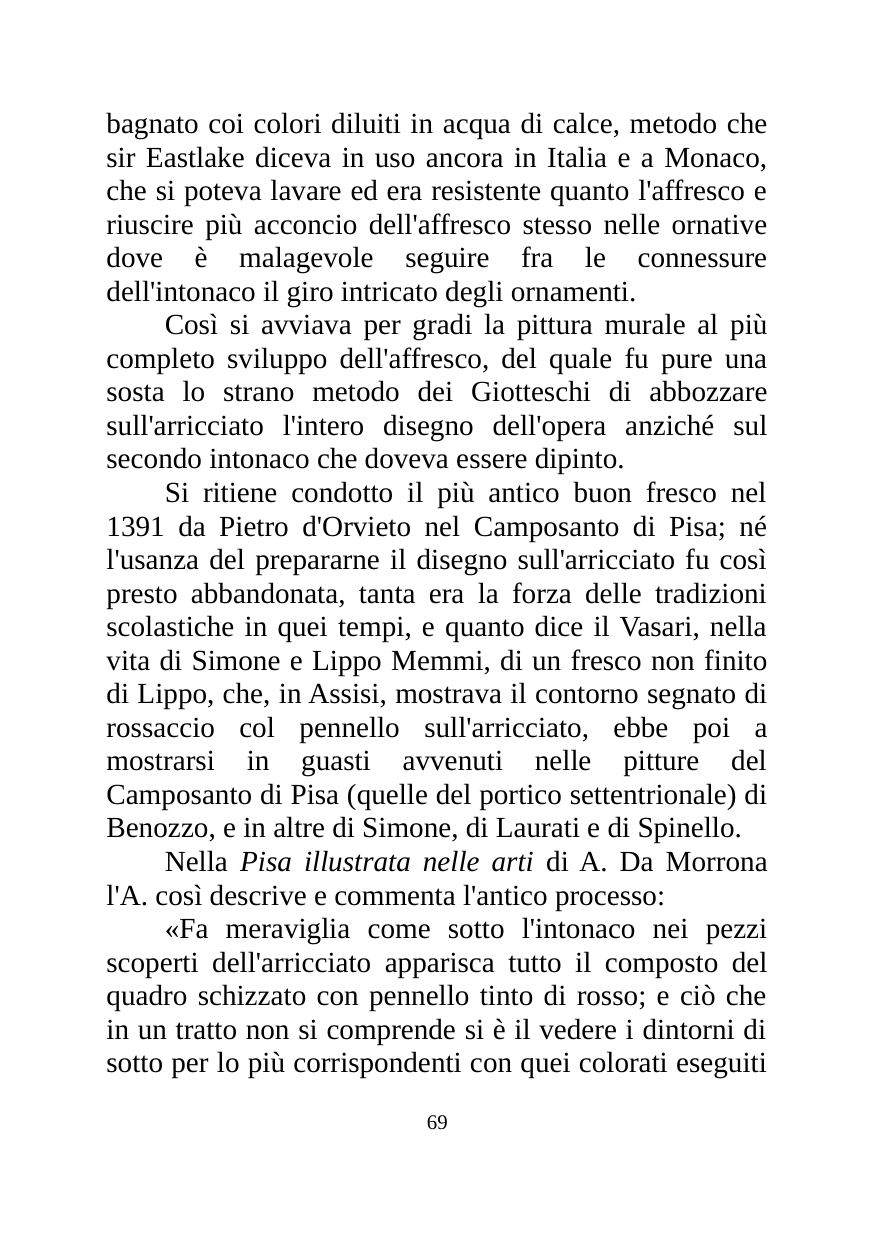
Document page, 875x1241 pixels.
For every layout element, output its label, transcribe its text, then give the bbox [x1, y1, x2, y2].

text Nella Pisa illustrata nelle arti di A. Da Morrona l'A. così descrive e commenta l'antico processo: [106, 844, 768, 911]
text Così si avviava per gradi la pittura murale al più completo sviluppo dell'affresco, del quale fu pure una sosta lo strano metodo dei Giotteschi di abbozzare sull'arricciato l'intero disegno dell'opera anziché sul secondo intonaco che doveva essere dipinto. [106, 307, 768, 475]
text bagnato coi colori diluiti in acqua di calce, metodo che sir Eastlake diceva in uso ancora in Italia e a Monaco, che si poteva lavare ed era resistente quanto l'affresco e riuscire più acconcio dell'affresco stesso nelle ornative dove è malagevole seguire fra le connessure dell'intonaco il giro intricato degli ornamenti. [106, 106, 768, 307]
text «Fa meraviglia come sotto l'intonaco nei pezzi scoperti dell'arricciato apparisca tutto il composto del quadro schizzato con pennello tinto di rosso; e ciò che in un tratto non si comprende si è il vedere i dintorni di sotto per lo più corrispondenti con quei colorati eseguiti [106, 911, 768, 1079]
text Si ritiene condotto il più antico buon fresco nel 1391 da Pietro d'Orvieto nel Camposanto di Pisa; né l'usanza del prepararne il disegno sull'arricciato fu così presto abbandonata, tanta era la forza delle tradizioni scolastiche in quei tempi, e quanto dice il Vasari, nella vita di Simone e Lippo Memmi, di un fresco non finito di Lippo, che, in Assisi, mostrava il contorno segnato di rossaccio col pennello sull'arricciato, ebbe poi a mostrarsi in guasti avvenuti nelle pitture del Camposanto di Pisa (quelle del portico settentrionale) di Benozzo, e in altre di Simone, di Laurati e di Spinello. [106, 475, 768, 844]
